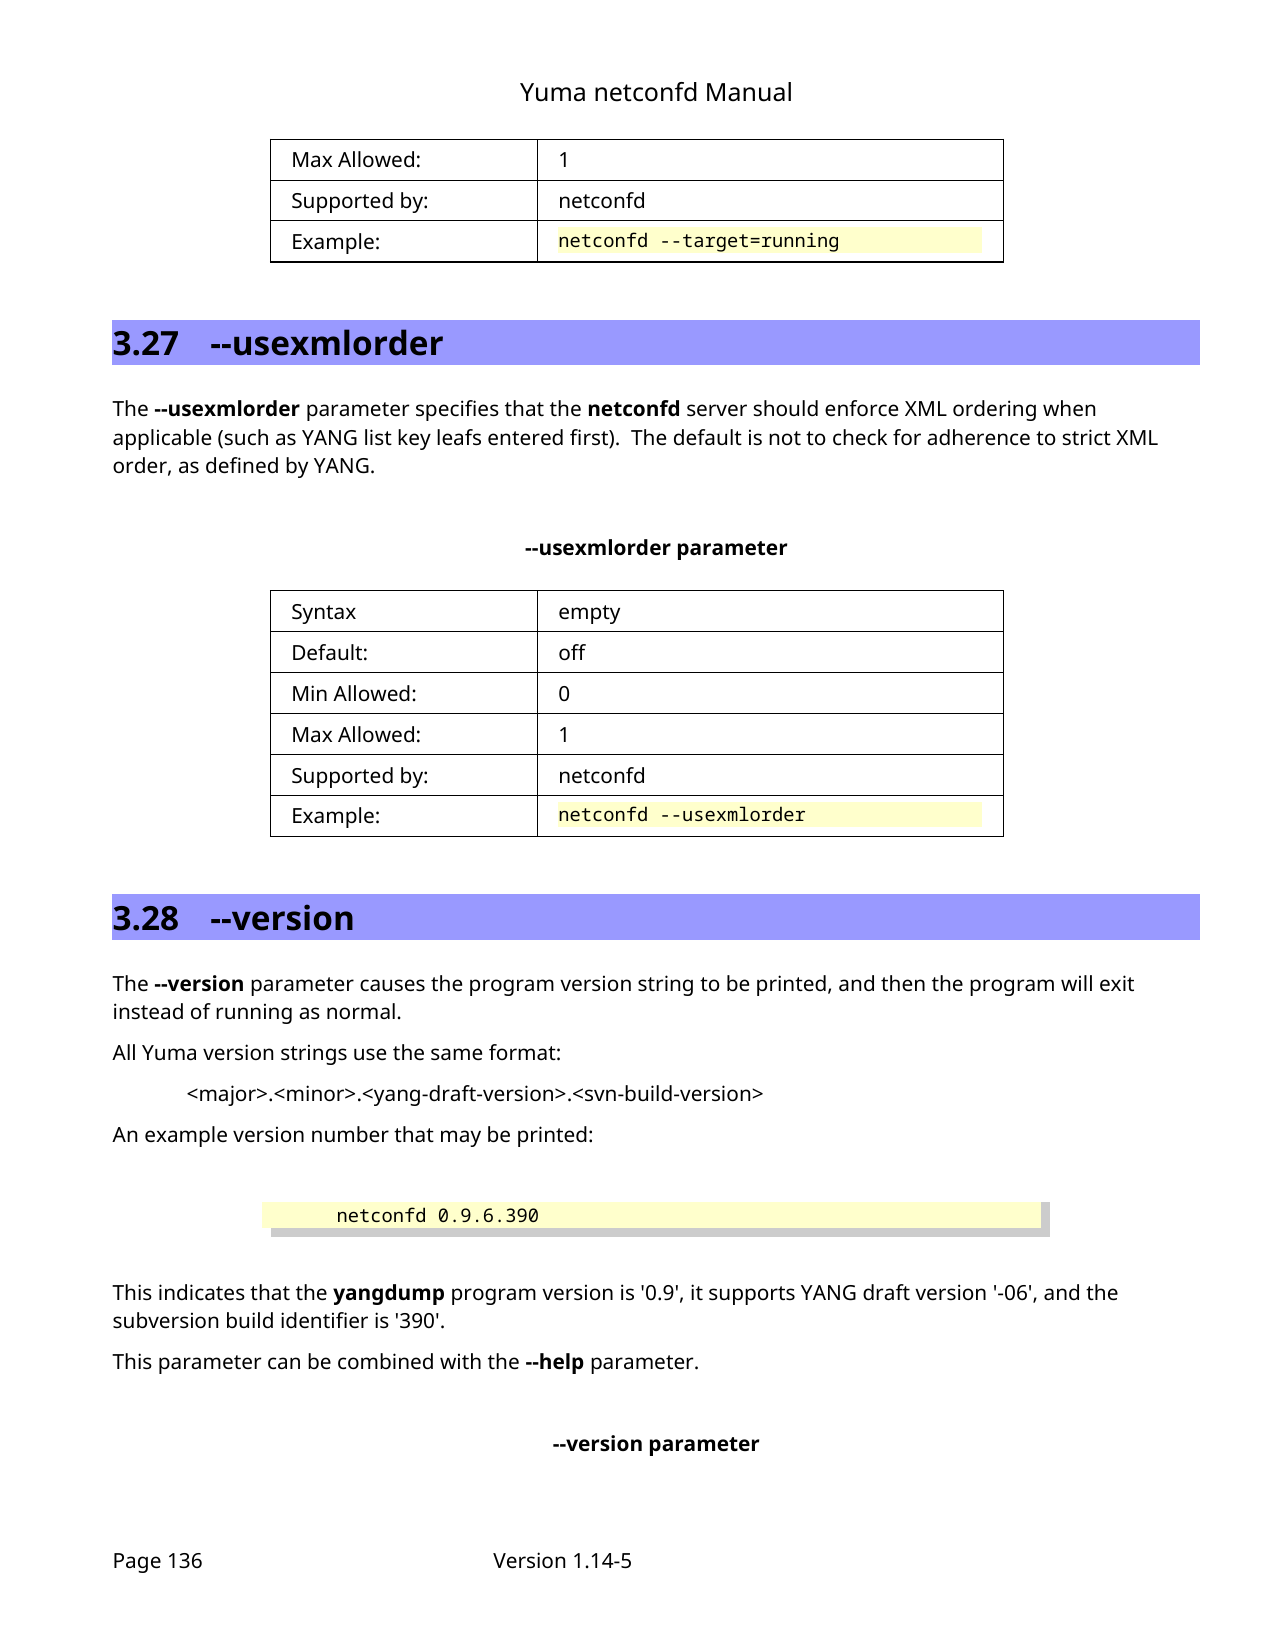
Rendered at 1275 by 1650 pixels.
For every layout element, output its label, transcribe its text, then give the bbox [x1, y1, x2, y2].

table_cell Max Allowed: [271, 140, 537, 179]
table_cell netconfd --target=running [538, 221, 1003, 261]
subtitle --version parameter [127, 1429, 1185, 1457]
table_cell Min Allowed: [271, 673, 537, 713]
text <major>.<minor>.<yang-draft-version>.<svn-build-version> [112, 1079, 1200, 1108]
subtitle --version [112, 894, 1200, 940]
table_cell Example: [271, 796, 537, 836]
table_cell 0 [538, 673, 1003, 713]
table_cell netconfd [538, 755, 1003, 795]
subtitle --usexmlorder [112, 320, 1200, 365]
table_cell 1 [538, 714, 1003, 754]
table_cell Supported by: [271, 755, 537, 795]
text The --usexmlorder parameter specifies that the netconfd server should enforce XML ordering when applicable (such as YANG list key leafs entered first). The default is not to check for adherence to strict XML order, as defined by YANG. [112, 394, 1200, 480]
text The --version parameter causes the program version string to be printed, and then the program will exit instead of running as normal. [112, 969, 1200, 1026]
table_cell Default: [271, 632, 537, 672]
text This parameter can be combined with the --help parameter. [112, 1347, 1200, 1375]
table_cell off [538, 632, 1003, 672]
text This indicates that the yangdump program version is '0.9', it supports YANG draft version '-06', and the subversion build identifier is '390'. [112, 1278, 1200, 1334]
table_cell netconfd [538, 181, 1003, 220]
table_cell Max Allowed: [271, 714, 537, 754]
table_cell netconfd --usexmlorder [538, 796, 1003, 836]
text netconfd 0.9.6.390 [262, 1202, 1041, 1228]
table_header empty [538, 591, 1003, 631]
table_cell 1 [538, 140, 1003, 179]
text An example version number that may be printed: [112, 1120, 1200, 1149]
table_cell Supported by: [271, 181, 537, 220]
subtitle --usexmlorder parameter [127, 533, 1185, 562]
text All Yuma version strings use the same format: [112, 1038, 1200, 1067]
table_header Syntax [271, 591, 537, 631]
table_cell Example: [271, 221, 537, 261]
